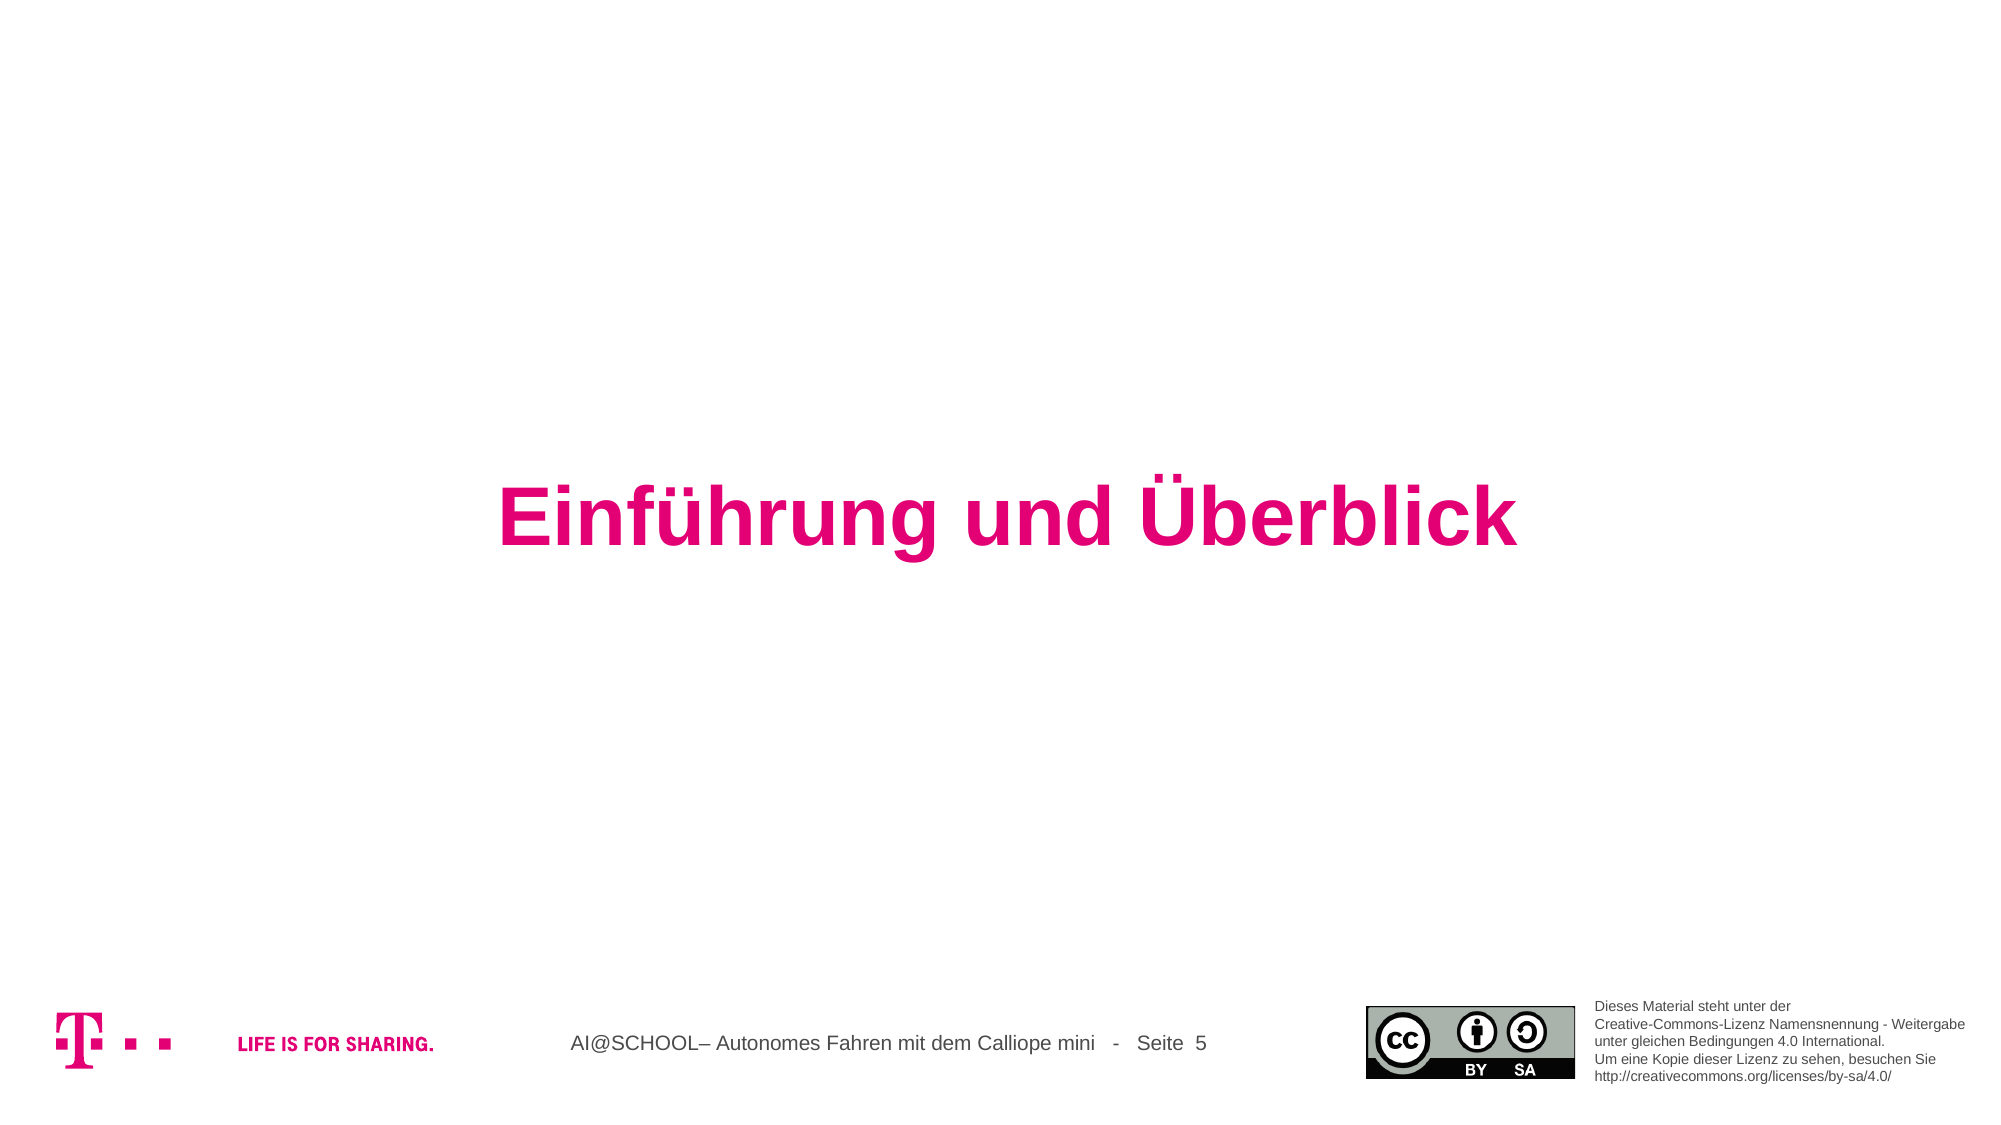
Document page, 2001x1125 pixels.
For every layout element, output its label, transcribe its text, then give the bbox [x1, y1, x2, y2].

title Einführung und Überblick [427, 473, 1573, 619]
